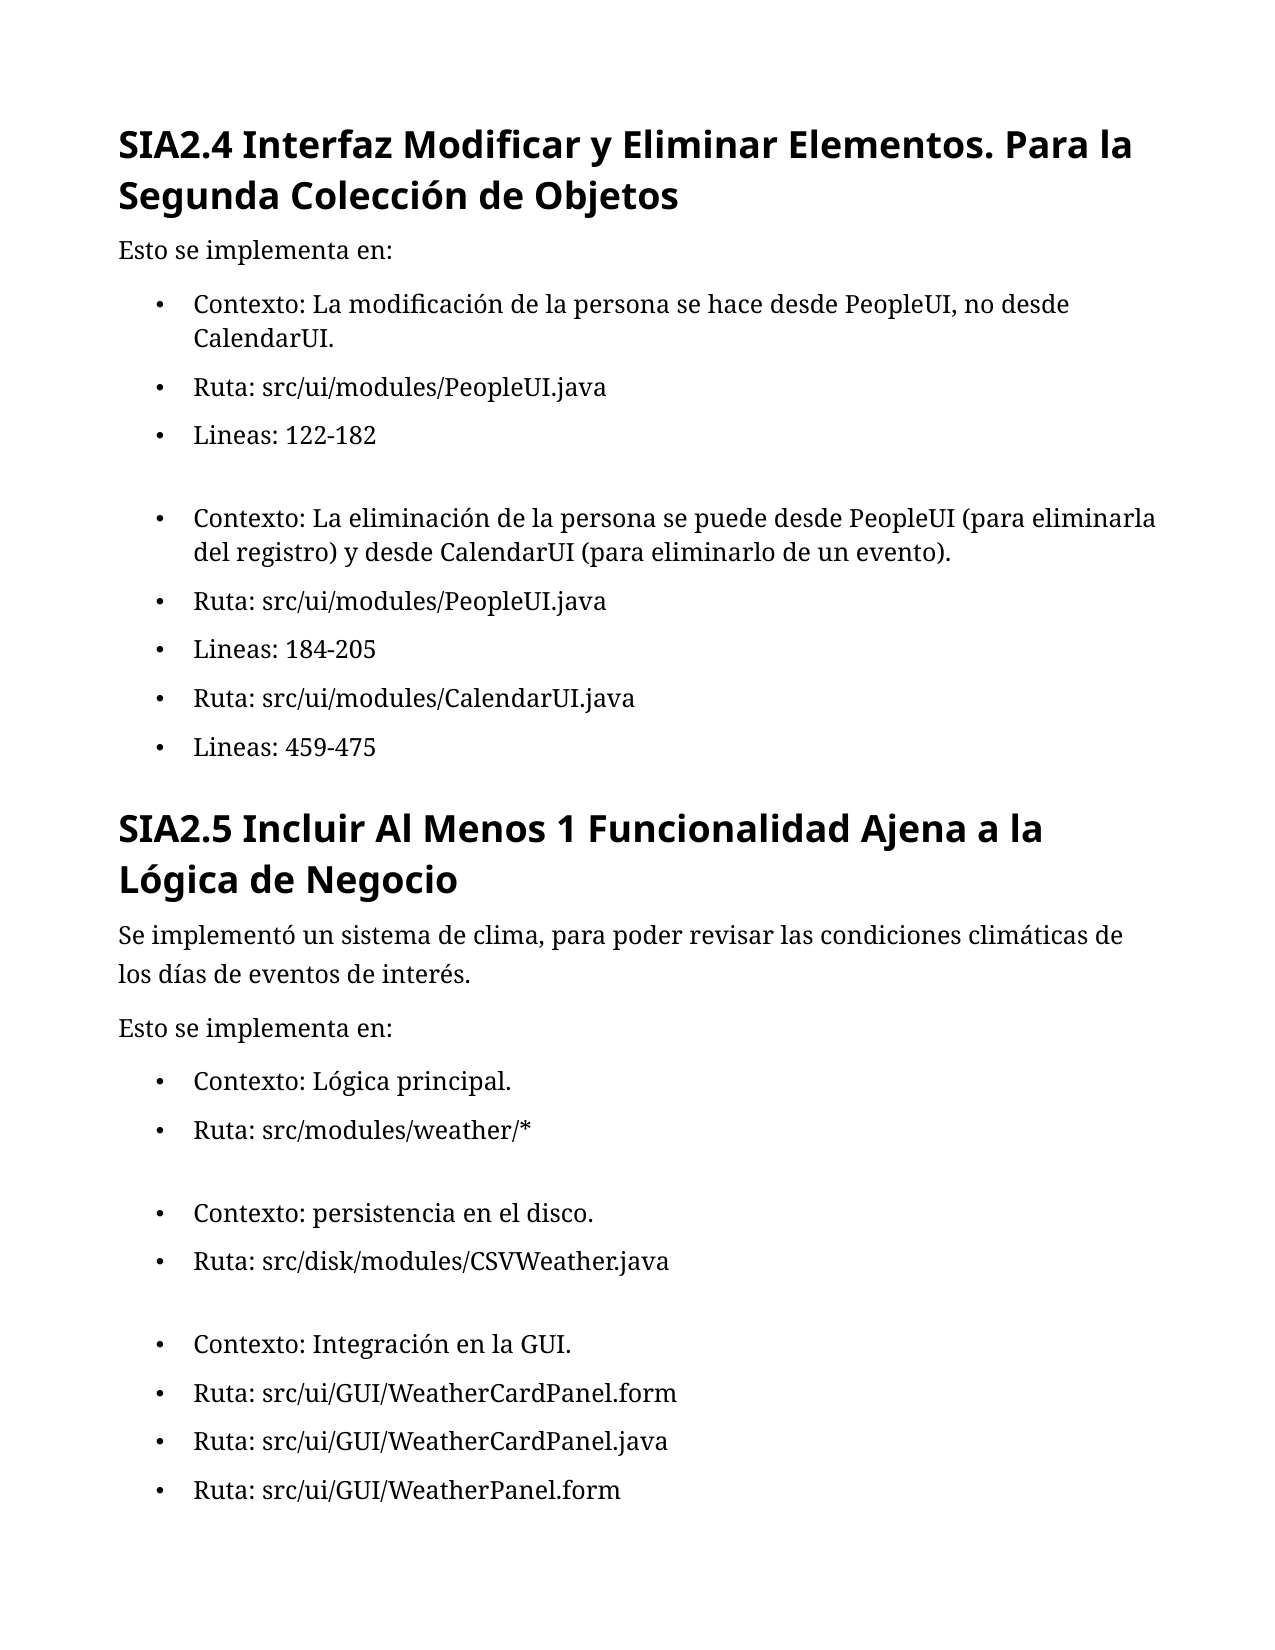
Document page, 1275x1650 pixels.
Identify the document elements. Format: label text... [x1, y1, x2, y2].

list Contexto: Integración en la GUI. [156, 1327, 1157, 1361]
list Ruta: src/ui/GUI/WeatherCardPanel.java [156, 1424, 1157, 1458]
list Lineas: 184-205 [156, 632, 1157, 666]
text Se implementó un sistema de clima, para poder revisar las condiciones climáticas de los días de eventos de interés. [118, 917, 1157, 991]
list Ruta: src/ui/GUI/WeatherPanel.form [156, 1473, 1157, 1507]
subtitle SIA2.4 Interfaz Modificar y Eliminar Elementos. Para la Segunda Colección de Objetos [118, 118, 1157, 220]
list Contexto: La eliminación de la persona se puede desde PeopleUI (para eliminarla del registro) y desde CalendarUI (para eliminarlo de un evento). [156, 501, 1157, 569]
list Contexto: persistencia en el disco. [156, 1195, 1157, 1229]
list Ruta: src/ui/modules/CalendarUI.java [156, 681, 1157, 714]
subtitle SIA2.5 Incluir Al Menos 1 Funcionalidad Ajena a la Lógica de Negocio [118, 803, 1157, 905]
text Esto se implementa en: [118, 233, 1157, 267]
list Ruta: src/disk/modules/CSVWeather.java [156, 1244, 1157, 1278]
list Ruta: src/ui/modules/PeopleUI.java [156, 369, 1157, 403]
list Ruta: src/modules/weather/* [156, 1113, 1157, 1147]
list Contexto: Lógica principal. [156, 1064, 1157, 1098]
list Lineas: 122-182 [156, 418, 1157, 452]
list Lineas: 459-475 [156, 729, 1157, 763]
list Contexto: La modificación de la persona se hace desde PeopleUI, no desde CalendarUI. [156, 286, 1157, 354]
text Esto se implementa en: [118, 1010, 1157, 1044]
list Ruta: src/ui/GUI/WeatherCardPanel.form [156, 1375, 1157, 1409]
list Ruta: src/ui/modules/PeopleUI.java [156, 583, 1157, 617]
